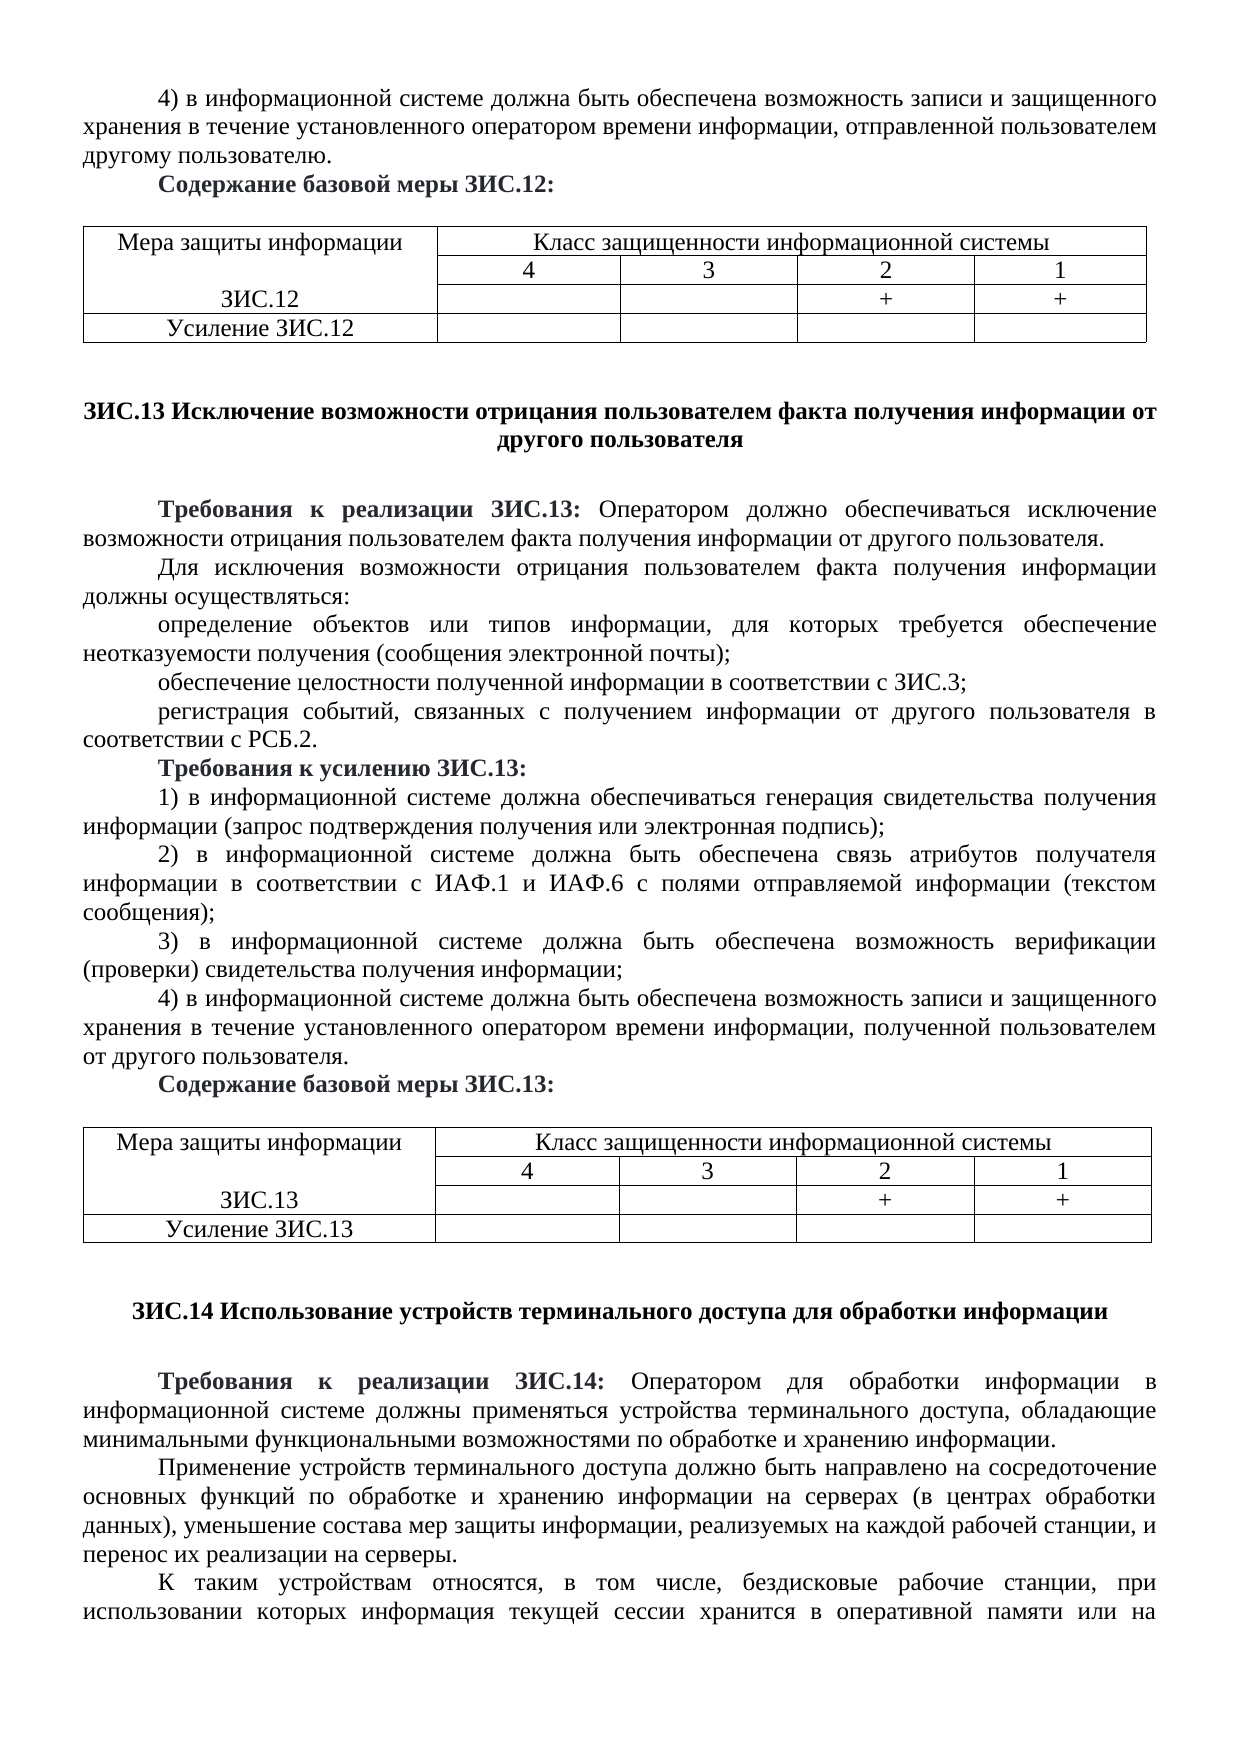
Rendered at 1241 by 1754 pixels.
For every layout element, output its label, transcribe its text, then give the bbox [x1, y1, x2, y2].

text 4) в информационной системе должна быть обеспечена возможность записи и защищенного хранения в течение установленного оператором времени информации, отправленной пользователем другому пользователю. [83, 83, 1157, 169]
text К таким устройствам относятся, в том числе, бездисковые рабочие станции, при использовании которых информация текущей сессии хранится в оперативной памяти или на [83, 1567, 1157, 1625]
text Требования к реализации ЗИС.13: Оператором должно обеспечиваться исключение возможности отрицания пользователем факта получения информации от другого пользователя. [83, 494, 1157, 552]
table_cell + [797, 1186, 974, 1214]
table_cell [621, 285, 797, 313]
table_cell [975, 1215, 1151, 1242]
subtitle ЗИС.14 Использование устройств терминального доступа для обработки информации [83, 1296, 1157, 1325]
table_cell 3 [620, 1157, 796, 1185]
table_cell 4 [438, 256, 620, 284]
table_cell [975, 314, 1146, 342]
text Применение устройств терминального доступа должно быть направлено на сосредоточение основных функций по обработке и хранению информации на серверах (в центрах обработки данных), уменьшение состава мер защиты информации, реализуемых на каждой рабочей станции, и перенос их реализации на серверы. [83, 1452, 1157, 1567]
text Содержание базовой меры ЗИС.12: [83, 169, 1157, 198]
table_cell [436, 1215, 619, 1242]
table_cell [438, 285, 620, 313]
subtitle ЗИС.13 Исключение возможности отрицания пользователем факта получения информации от другого пользователя [83, 396, 1157, 453]
text 2) в информационной системе должна быть обеспечена связь атрибутов получателя информации в соответствии с ИАФ.1 и ИАФ.6 с полями отправляемой информации (текстом сообщения); [83, 839, 1157, 926]
table_cell [620, 1215, 796, 1242]
table_cell [621, 314, 797, 342]
table_cell 3 [621, 256, 797, 284]
text Требования к усилению ЗИС.13: [83, 753, 1157, 782]
text Для исключения возможности отрицания пользователем факта получения информации должны осуществляться: [83, 552, 1157, 609]
text определение объектов или типов информации, для которых требуется обеспечение неотказуемости получения (сообщения электронной почты); [83, 609, 1157, 667]
table_cell [438, 314, 620, 342]
table_header Мера защиты информации [84, 227, 437, 284]
table_cell [436, 1186, 619, 1214]
table_cell 2 [797, 1157, 974, 1185]
table_cell Усиление ЗИС.12 [84, 314, 437, 342]
table_cell 1 [975, 1157, 1151, 1185]
text обеспечение целостности полученной информации в соответствии с ЗИС.3; [83, 667, 1157, 696]
table_cell Усиление ЗИС.13 [84, 1215, 435, 1242]
table_cell [798, 314, 974, 342]
table_header Мера защиты информации [84, 1128, 435, 1185]
table_header Класс защищенности информационной системы [438, 227, 1146, 255]
table_cell 1 [975, 256, 1146, 284]
table_cell [797, 1215, 974, 1242]
table_cell [620, 1186, 796, 1214]
table_header Класс защищенности информационной системы [436, 1128, 1151, 1156]
text 1) в информационной системе должна обеспечиваться генерация свидетельства получения информации (запрос подтверждения получения или электронная подпись); [83, 782, 1157, 839]
text 4) в информационной системе должна быть обеспечена возможность записи и защищенного хранения в течение установленного оператором времени информации, полученной пользователем от другого пользователя. [83, 983, 1157, 1069]
text Содержание базовой меры ЗИС.13: [83, 1069, 1157, 1098]
table_cell + [975, 1186, 1151, 1214]
text 3) в информационной системе должна быть обеспечена возможность верификации (проверки) свидетельства получения информации; [83, 926, 1157, 983]
text Требования к реализации ЗИС.14: Оператором для обработки информации в информационной системе должны применяться устройства терминального доступа, обладающие минимальными функциональными возможностями по обработке и хранению информации. [83, 1366, 1157, 1452]
table_cell ЗИС.12 [84, 284, 437, 313]
table_cell + [798, 285, 974, 313]
table_cell 2 [798, 256, 974, 284]
table_cell ЗИС.13 [84, 1185, 435, 1214]
table_cell + [975, 285, 1146, 313]
table_cell 4 [436, 1157, 619, 1185]
text регистрация событий, связанных с получением информации от другого пользователя в соответствии с РСБ.2. [83, 696, 1157, 753]
